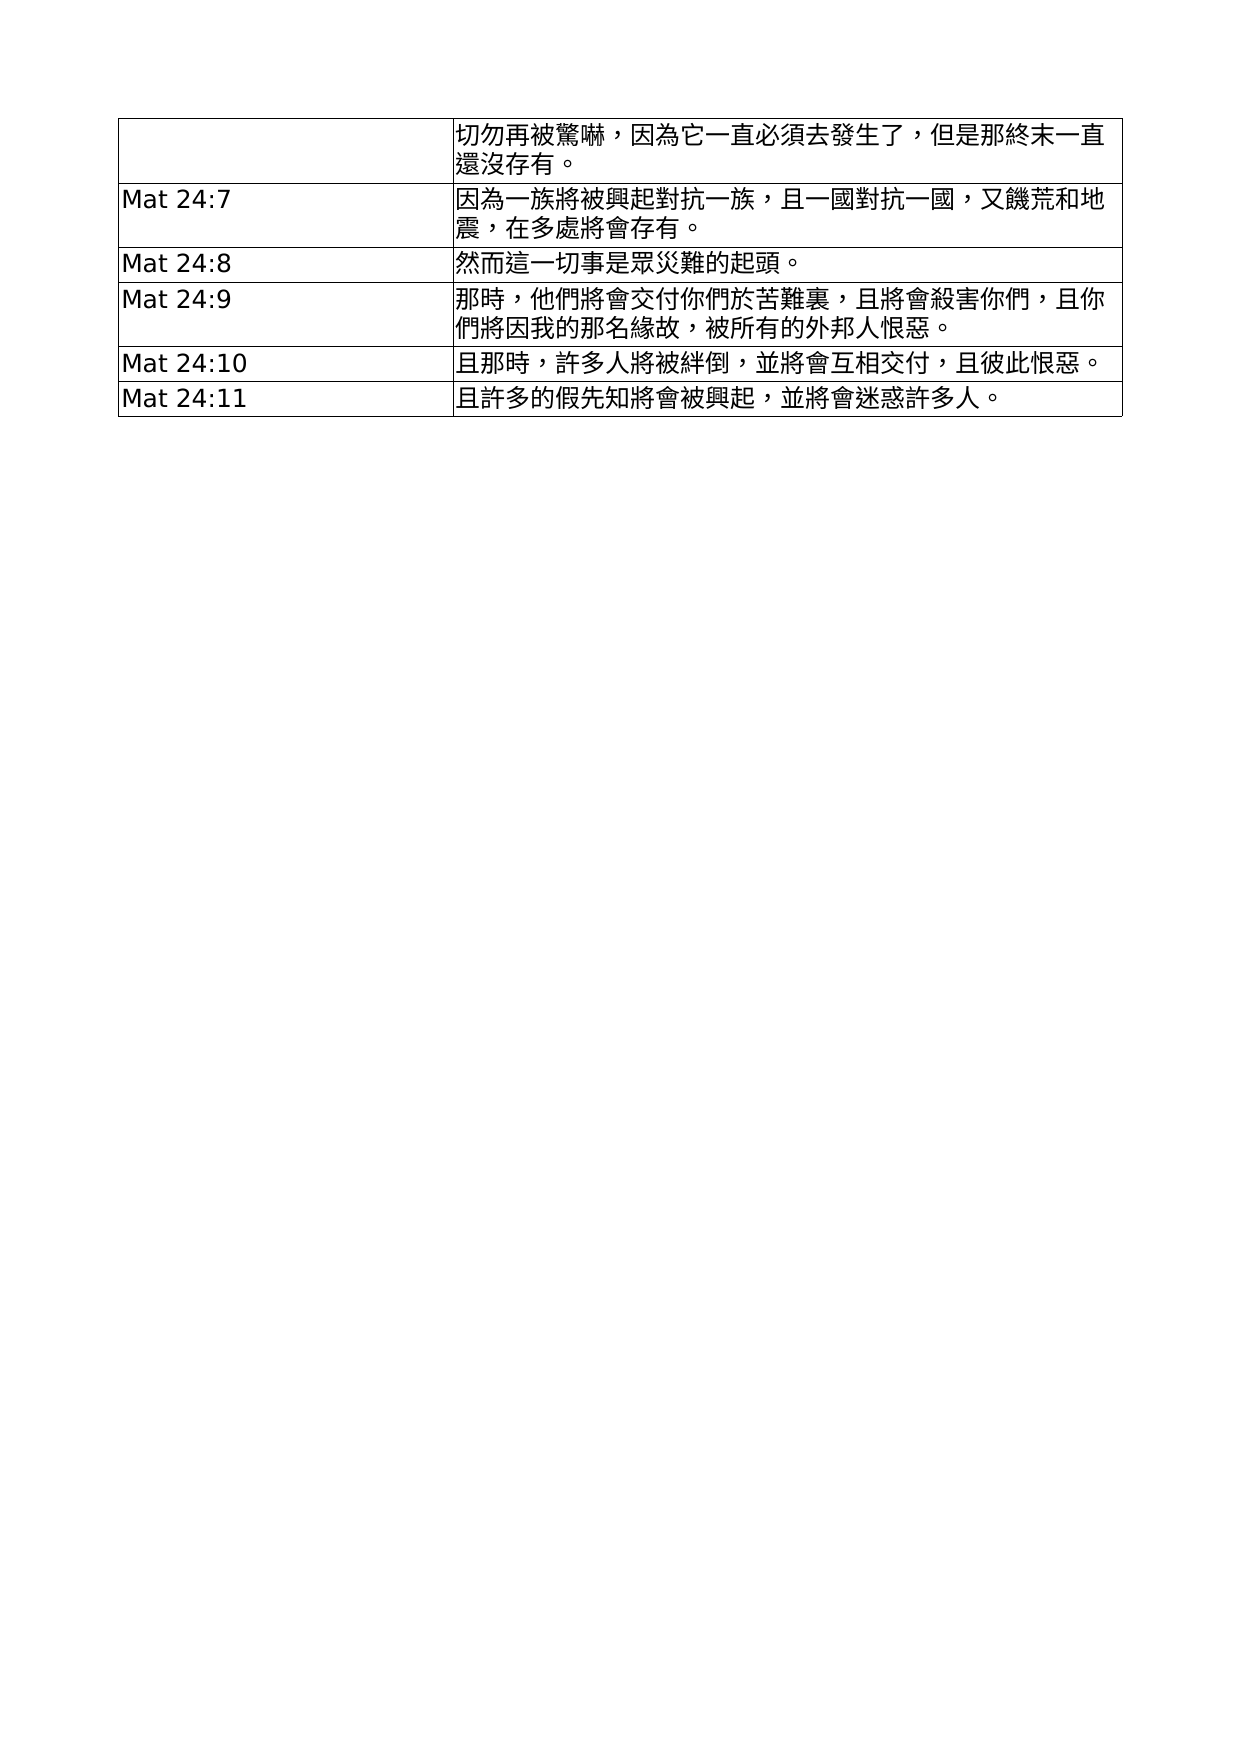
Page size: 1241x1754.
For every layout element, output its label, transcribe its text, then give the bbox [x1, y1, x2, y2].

table_cell Mat 24:10 [119, 347, 453, 381]
table_cell 且那時，許多人將被絆倒，並將會互相交付，且彼此恨惡。 [454, 347, 1122, 381]
table_cell Mat 24:11 [119, 382, 453, 416]
table_cell 因為一族將被興起對抗一族，且一國對抗一國，又饑荒和地震，在多處將會存有。 [454, 184, 1122, 247]
table_cell 然而這一切事是眾災難的起頭。 [454, 248, 1122, 282]
table_cell Mat 24:9 [119, 283, 453, 346]
table_cell [119, 119, 453, 182]
table_cell Mat 24:8 [119, 248, 453, 282]
table_cell 那時，他們將會交付你們於苦難裏，且將會殺害你們，且你們將因我的那名緣故，被所有的外邦人恨惡。 [454, 283, 1122, 346]
table_cell 且許多的假先知將會被興起，並將會迷惑許多人。 [454, 382, 1122, 416]
table_cell Mat 24:7 [119, 184, 453, 247]
table_cell 切勿再被驚嚇，因為它一直必須去發生了，但是那終末一直還沒存有。 [454, 119, 1122, 182]
